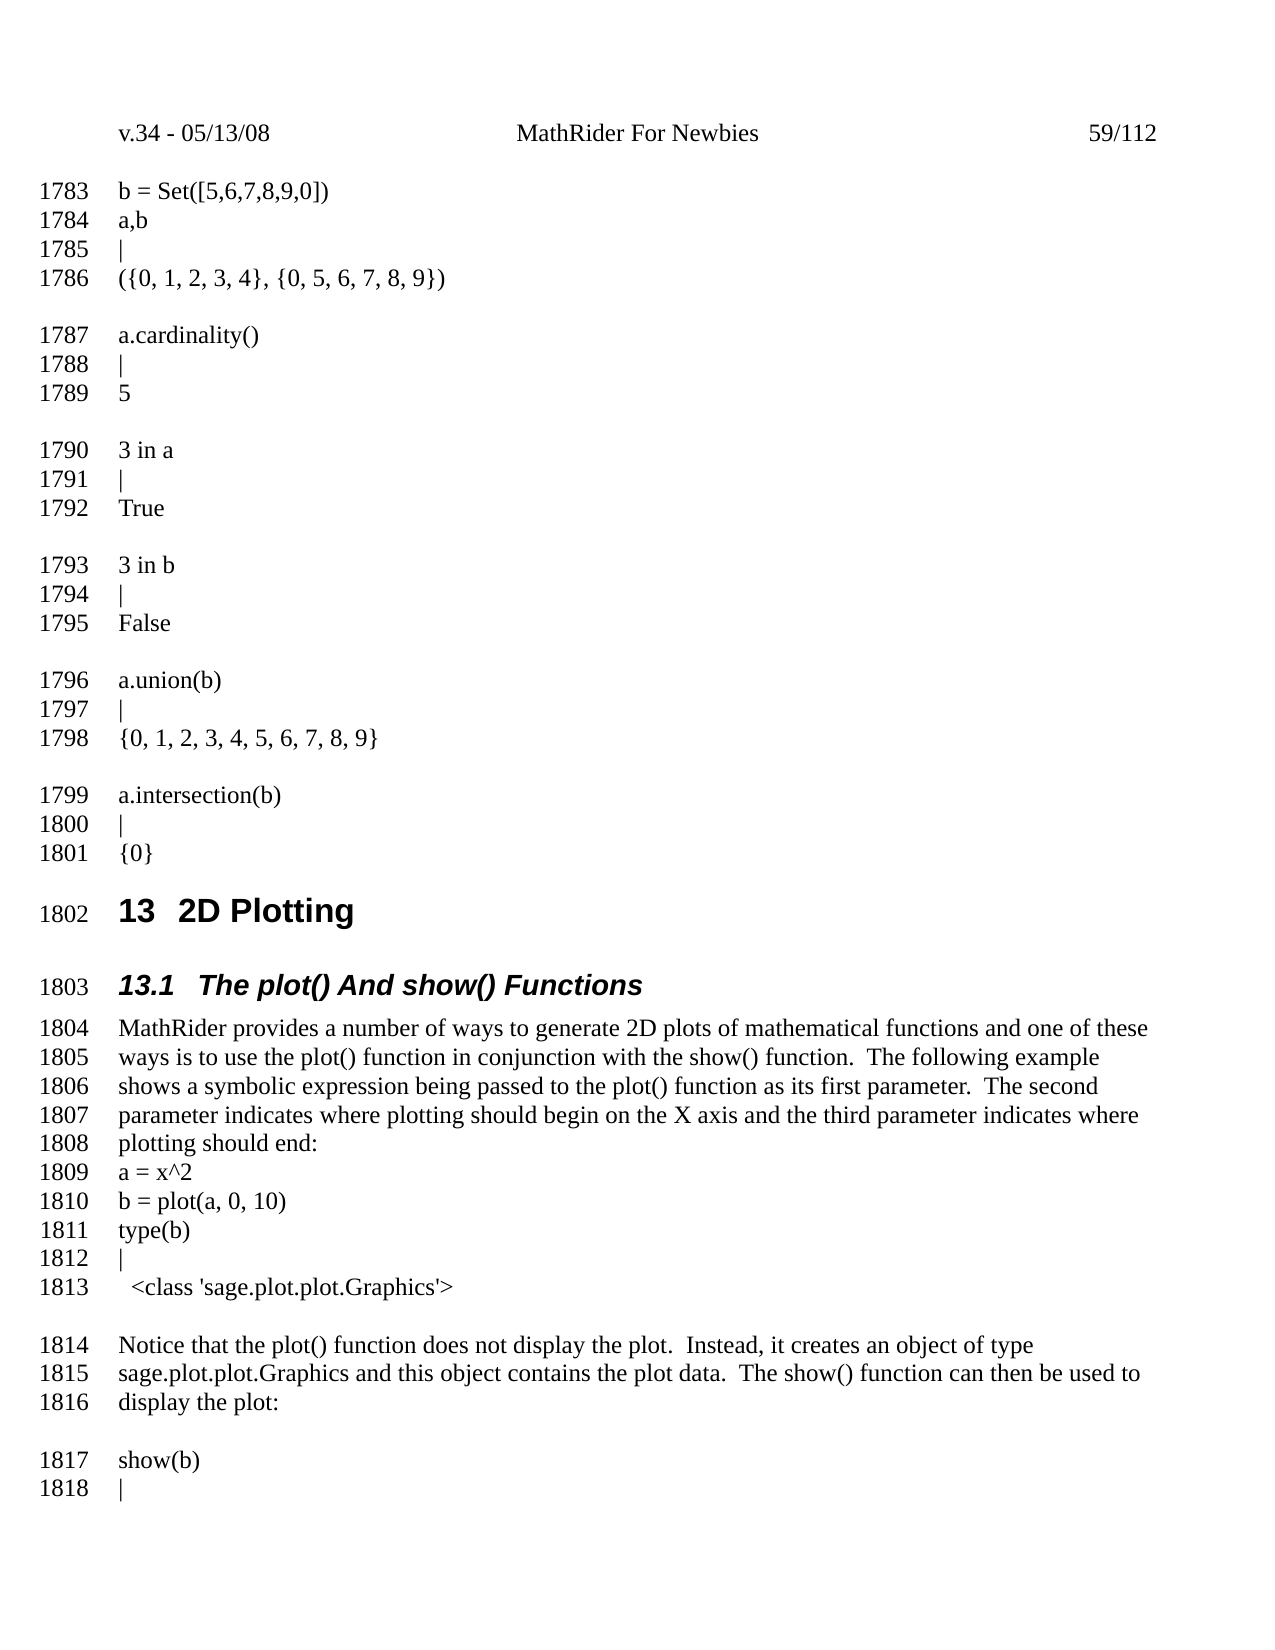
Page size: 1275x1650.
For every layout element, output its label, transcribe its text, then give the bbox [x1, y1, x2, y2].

text <class 'sage.plot.plot.Graphics'> [118, 1272, 1157, 1301]
text | [118, 1243, 1157, 1272]
text True [118, 493, 1157, 521]
text {0, 1, 2, 3, 4, 5, 6, 7, 8, 9} [118, 723, 1157, 751]
text 3 in b [118, 550, 1157, 579]
text a.union(b) [118, 665, 1157, 694]
text Notice that the plot() function does not display the plot. Instead, it creates an object of type sage.plot.plot.Graphics and this object contains the plot data. The show() function can then be used to display the plot: [118, 1330, 1157, 1416]
subtitle 2D Plotting [118, 891, 1157, 930]
text a.cardinality() [118, 320, 1157, 349]
text | [118, 579, 1157, 608]
text type(b) [118, 1215, 1157, 1243]
text b = plot(a, 0, 10) [118, 1186, 1157, 1215]
text MathRider provides a number of ways to generate 2D plots of mathematical functions and one of these ways is to use the plot() function in conjunction with the show() function. The following example shows a symbolic expression being passed to the plot() function as its first parameter. The second parameter indicates where plotting should begin on the X axis and the third parameter indicates where plotting should end: [118, 1013, 1157, 1157]
text 5 [118, 378, 1157, 406]
text a,b [118, 205, 1157, 234]
text | [118, 809, 1157, 838]
text | [118, 1473, 1157, 1502]
text {0} [118, 838, 1157, 866]
text a = x^2 [118, 1157, 1157, 1186]
text False [118, 608, 1157, 636]
text a.intersection(b) [118, 780, 1157, 809]
subtitle The plot() And show() Functions [118, 967, 1157, 1001]
text | [118, 349, 1157, 378]
text | [118, 694, 1157, 723]
text 3 in a [118, 435, 1157, 464]
text show(b) [118, 1445, 1157, 1473]
text | [118, 234, 1157, 263]
text ({0, 1, 2, 3, 4}, {0, 5, 6, 7, 8, 9}) [118, 263, 1157, 291]
text b = Set([5,6,7,8,9,0]) [118, 176, 1157, 205]
text | [118, 464, 1157, 493]
